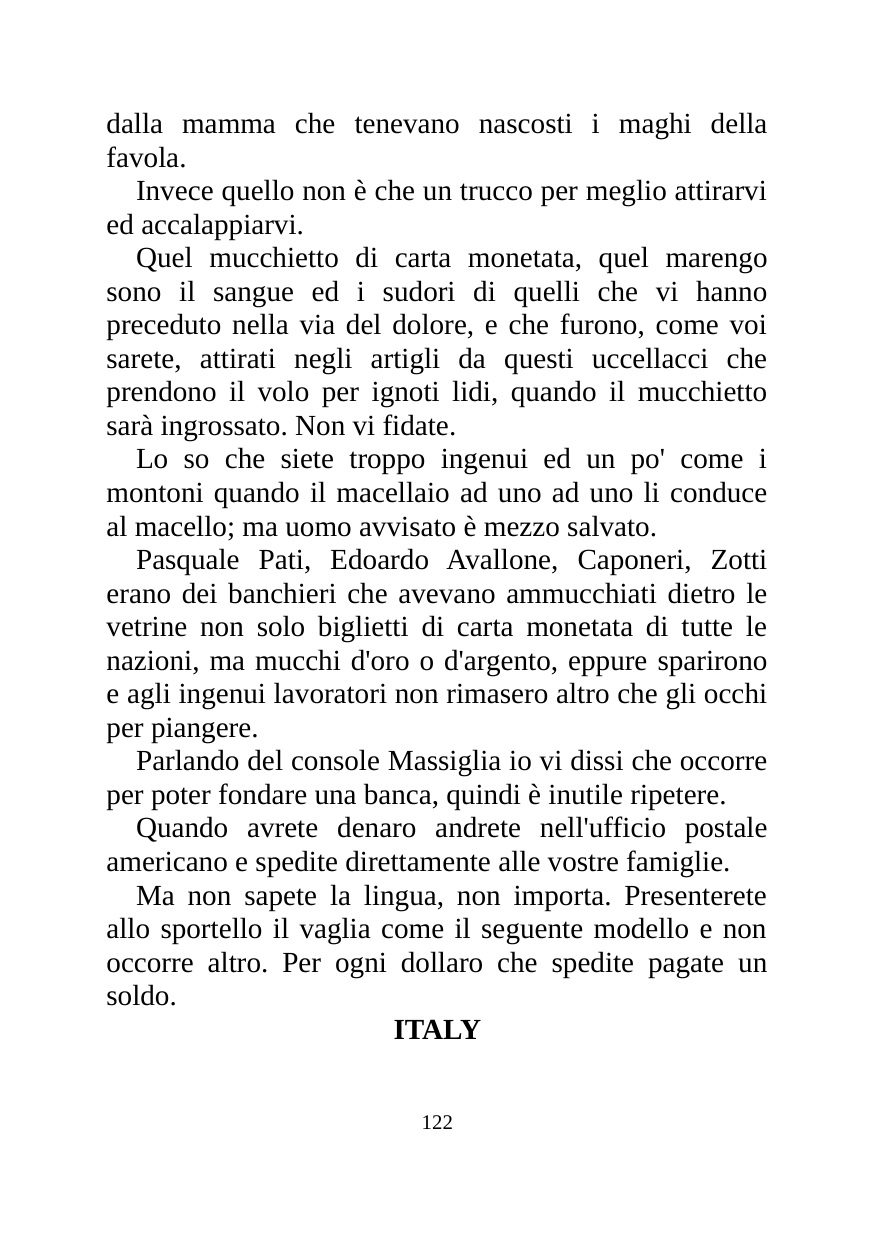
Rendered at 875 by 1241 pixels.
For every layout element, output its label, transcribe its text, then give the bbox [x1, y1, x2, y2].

text Pasquale Pati, Edoardo Avallone, Caponeri, Zotti erano dei banchieri che avevano ammucchiati dietro le vetrine non solo biglietti di carta monetata di tutte le nazioni, ma mucchi d'oro o d'argento, eppure sparirono e agli ingenui lavoratori non rimasero altro che gli occhi per piangere. [106, 542, 768, 743]
text dalla mamma che tenevano nascosti i maghi della favola. [106, 106, 768, 173]
text Ma non sapete la lingua, non importa. Presenterete allo sportello il vaglia come il seguente modello e non occorre altro. Per ogni dollaro che spedite pagate un soldo. [106, 878, 768, 1012]
text Parlando del console Massiglia io vi dissi che occorre per poter fondare una banca, quindi è inutile ripetere. [106, 743, 768, 811]
text Quando avrete denaro andrete nell'ufficio postale americano e spedite direttamente alle vostre famiglie. [106, 811, 768, 878]
text ITALY [106, 1012, 768, 1045]
text Invece quello non è che un trucco per meglio attirarvi ed accalappiarvi. [106, 173, 768, 240]
text Lo so che siete troppo ingenui ed un po' come i montoni quando il macellaio ad uno ad uno li conduce al macello; ma uomo avvisato è mezzo salvato. [106, 442, 768, 542]
text Quel mucchietto di carta monetata, quel marengo sono il sangue ed i sudori di quelli che vi hanno preceduto nella via del dolore, e che furono, come voi sarete, attirati negli artigli da questi uccellacci che prendono il volo per ignoti lidi, quando il mucchietto sarà ingrossato. Non vi fidate. [106, 240, 768, 442]
